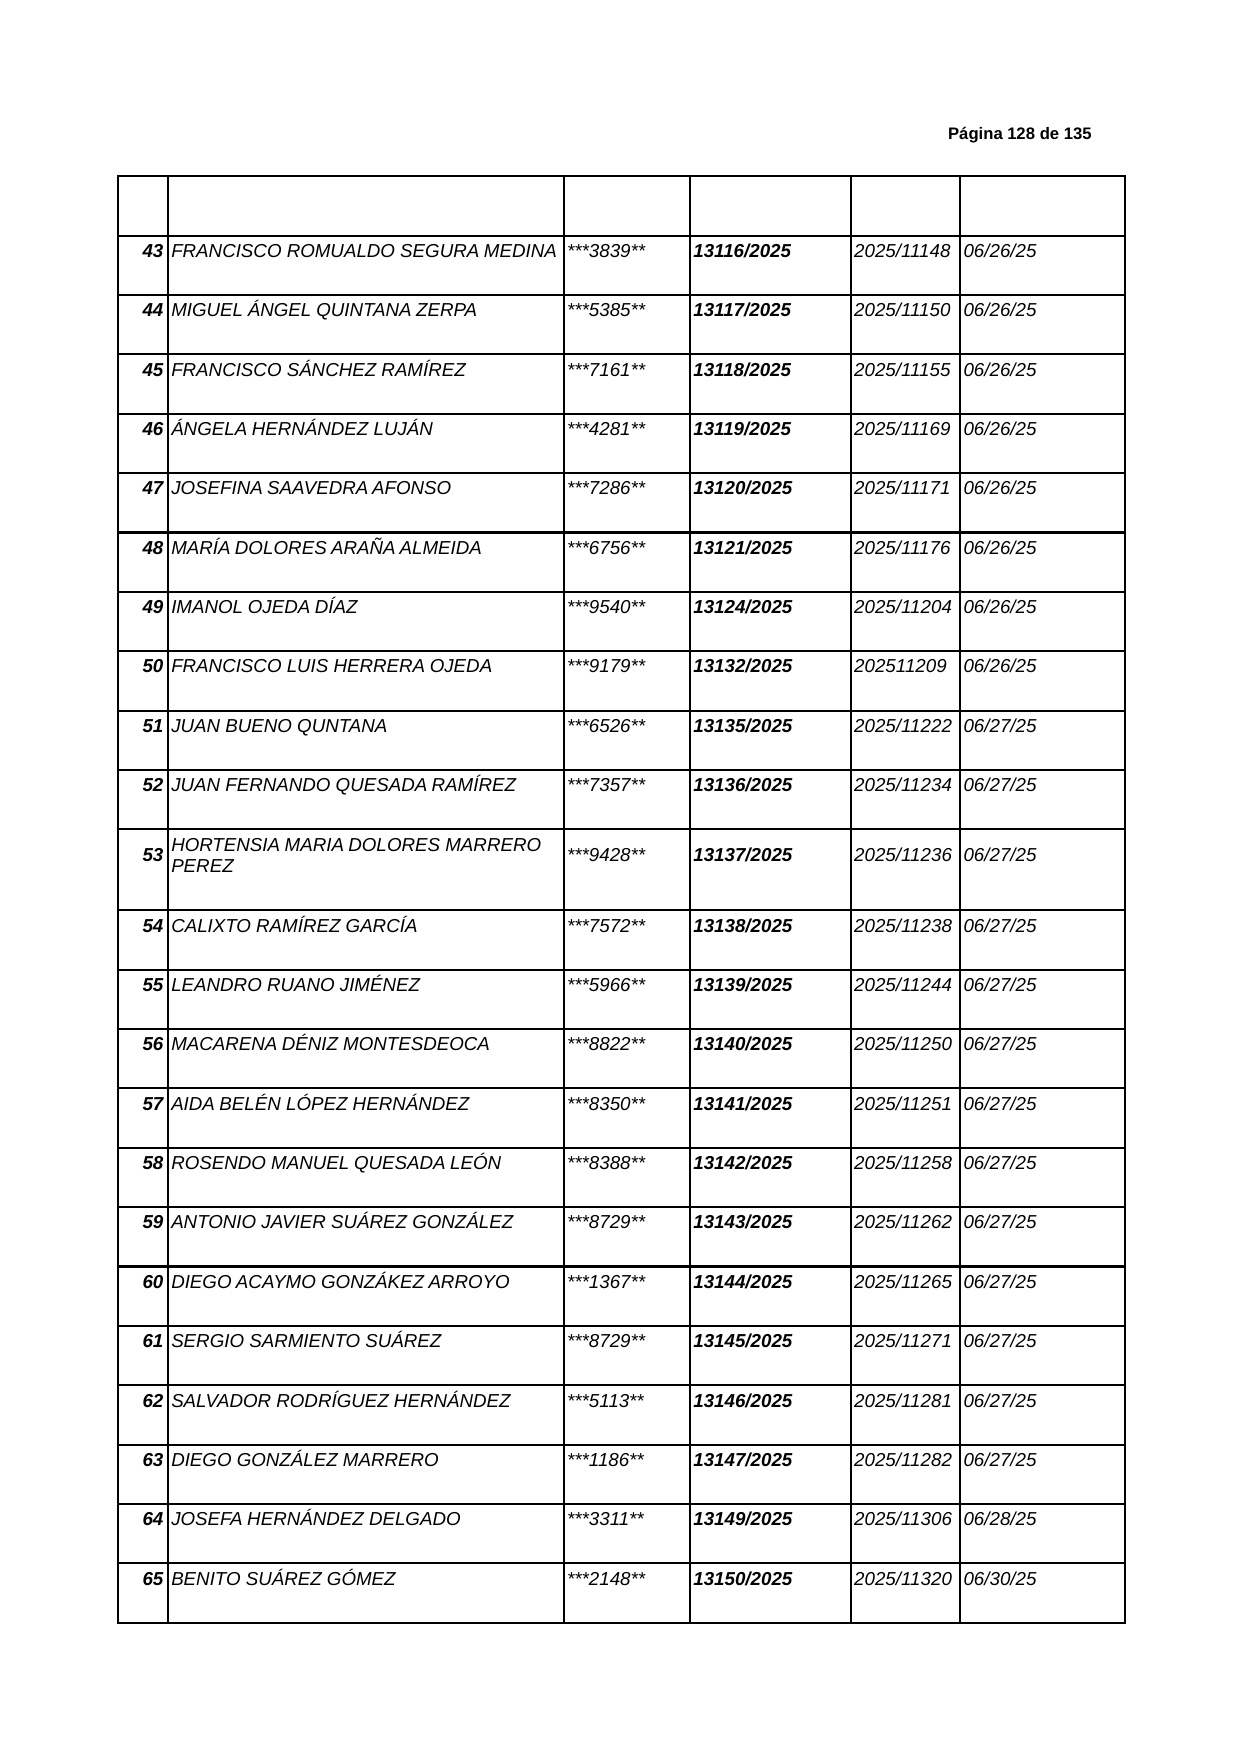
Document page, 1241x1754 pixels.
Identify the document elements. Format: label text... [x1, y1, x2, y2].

table_cell 13137/2025 [691, 830, 850, 909]
table_cell 43 [119, 237, 167, 294]
table_cell 26/06/25 [961, 355, 1124, 413]
table_cell ***7572** [565, 911, 689, 968]
table_cell ***7286** [565, 474, 689, 531]
table_cell 27/06/25 [961, 712, 1124, 769]
table_cell ***1186** [565, 1446, 689, 1503]
table_cell 27/06/25 [961, 1327, 1124, 1384]
table_cell 2025/11262 [852, 1208, 959, 1265]
table_cell 2025/11169 [852, 415, 959, 472]
table_cell JOSEFA HERNÁNDEZ DELGADO [169, 1505, 563, 1562]
table_cell ***3311** [565, 1505, 689, 1562]
table_cell ***9428** [565, 830, 689, 909]
table_cell ***8388** [565, 1149, 689, 1206]
table_cell 13138/2025 [691, 911, 850, 968]
table_cell FRANCISCO ROMUALDO SEGURA MEDINA [169, 237, 563, 294]
table_cell 13121/2025 [691, 534, 850, 591]
table_cell 46 [119, 415, 167, 472]
table_cell 13132/2025 [691, 652, 850, 709]
table_cell ***8729** [565, 1327, 689, 1384]
table_cell 65 [119, 1564, 167, 1622]
table_cell 50 [119, 652, 167, 709]
table_cell AIDA BELÉN LÓPEZ HERNÁNDEZ [169, 1089, 563, 1147]
table_cell 59 [119, 1208, 167, 1265]
table_cell 2025/11271 [852, 1327, 959, 1384]
table_cell LEANDRO RUANO JIMÉNEZ [169, 971, 563, 1028]
table_cell ***5113** [565, 1386, 689, 1443]
table_cell [691, 177, 850, 234]
table_cell SERGIO SARMIENTO SUÁREZ [169, 1327, 563, 1384]
table_cell [961, 177, 1124, 234]
table_cell 49 [119, 593, 167, 650]
table_cell 13120/2025 [691, 474, 850, 531]
table_cell 13150/2025 [691, 1564, 850, 1622]
table_cell 202511209 [852, 652, 959, 709]
table_cell 2025/11258 [852, 1149, 959, 1206]
table_cell HORTENSIA MARIA DOLORES MARRERO PEREZ [169, 830, 563, 909]
table_cell 2025/11250 [852, 1030, 959, 1087]
table_cell MIGUEL ÁNGEL QUINTANA ZERPA [169, 296, 563, 353]
table_cell 27/06/25 [961, 1149, 1124, 1206]
table_cell 26/06/25 [961, 415, 1124, 472]
table_cell 2025/11222 [852, 712, 959, 769]
table_cell ÁNGELA HERNÁNDEZ LUJÁN [169, 415, 563, 472]
table_cell 48 [119, 534, 167, 591]
table_cell 53 [119, 830, 167, 909]
table_cell 13145/2025 [691, 1327, 850, 1384]
table_cell 57 [119, 1089, 167, 1147]
table_cell JUAN BUENO QUNTANA [169, 712, 563, 769]
table_cell 51 [119, 712, 167, 769]
table_cell ***8729** [565, 1208, 689, 1265]
table_cell FRANCISCO LUIS HERRERA OJEDA [169, 652, 563, 709]
table_cell 27/06/25 [961, 1030, 1124, 1087]
table_cell 27/06/25 [961, 1208, 1124, 1265]
table_cell 47 [119, 474, 167, 531]
table_cell ***1367** [565, 1268, 689, 1325]
table_cell 58 [119, 1149, 167, 1206]
table_cell MACARENA DÉNIZ MONTESDEOCA [169, 1030, 563, 1087]
table_cell 2025/11148 [852, 237, 959, 294]
table_cell 2025/11150 [852, 296, 959, 353]
table_cell 13118/2025 [691, 355, 850, 413]
table_cell 27/06/25 [961, 830, 1124, 909]
table_cell 13147/2025 [691, 1446, 850, 1503]
table_cell ***9179** [565, 652, 689, 709]
table_cell 2025/11281 [852, 1386, 959, 1443]
table_cell ***2148** [565, 1564, 689, 1622]
table_cell 27/06/25 [961, 1089, 1124, 1147]
table_cell JOSEFINA SAAVEDRA AFONSO [169, 474, 563, 531]
table_cell 2025/11238 [852, 911, 959, 968]
table_cell 27/06/25 [961, 911, 1124, 968]
table_cell 13116/2025 [691, 237, 850, 294]
table_cell 13142/2025 [691, 1149, 850, 1206]
table_cell ***3839** [565, 237, 689, 294]
table_cell 13141/2025 [691, 1089, 850, 1147]
table_cell 2025/11171 [852, 474, 959, 531]
table_cell MARÍA DOLORES ARAÑA ALMEIDA [169, 534, 563, 591]
table_cell IMANOL OJEDA DÍAZ [169, 593, 563, 650]
table_cell 63 [119, 1446, 167, 1503]
table_cell 45 [119, 355, 167, 413]
table_cell 27/06/25 [961, 1268, 1124, 1325]
table_cell ***5966** [565, 971, 689, 1028]
table_cell 13124/2025 [691, 593, 850, 650]
table_cell 52 [119, 771, 167, 828]
table_cell 55 [119, 971, 167, 1028]
table_cell 2025/11244 [852, 971, 959, 1028]
table_cell 13117/2025 [691, 296, 850, 353]
table_cell [852, 177, 959, 234]
table_cell 2025/11320 [852, 1564, 959, 1622]
table_cell ***5385** [565, 296, 689, 353]
table_cell 28/06/25 [961, 1505, 1124, 1562]
table_cell 26/06/25 [961, 474, 1124, 531]
table_cell 27/06/25 [961, 771, 1124, 828]
table_cell ***9540** [565, 593, 689, 650]
table_cell DIEGO GONZÁLEZ MARRERO [169, 1446, 563, 1503]
table_cell 26/06/25 [961, 534, 1124, 591]
table_cell 62 [119, 1386, 167, 1443]
table_cell 13140/2025 [691, 1030, 850, 1087]
table_cell 64 [119, 1505, 167, 1562]
table_cell 13143/2025 [691, 1208, 850, 1265]
table_cell [565, 177, 689, 234]
table_cell ***4281** [565, 415, 689, 472]
table_cell DIEGO ACAYMO GONZÁKEZ ARROYO [169, 1268, 563, 1325]
table_cell 2025/11234 [852, 771, 959, 828]
table_cell [169, 177, 563, 234]
table_cell 60 [119, 1268, 167, 1325]
table_cell ***7357** [565, 771, 689, 828]
table_cell 13144/2025 [691, 1268, 850, 1325]
table_cell BENITO SUÁREZ GÓMEZ [169, 1564, 563, 1622]
table_cell 26/06/25 [961, 296, 1124, 353]
table_cell 54 [119, 911, 167, 968]
table_cell 27/06/25 [961, 1386, 1124, 1443]
table_cell 13135/2025 [691, 712, 850, 769]
table_cell 56 [119, 1030, 167, 1087]
table_cell 2025/11251 [852, 1089, 959, 1147]
table_cell 13139/2025 [691, 971, 850, 1028]
table_cell 26/06/25 [961, 593, 1124, 650]
table_cell ROSENDO MANUEL QUESADA LEÓN [169, 1149, 563, 1206]
table_cell 61 [119, 1327, 167, 1384]
table_cell 13136/2025 [691, 771, 850, 828]
table_cell [119, 177, 167, 234]
table_cell ***8350** [565, 1089, 689, 1147]
table_cell ***8822** [565, 1030, 689, 1087]
table_cell 2025/11155 [852, 355, 959, 413]
table_cell 27/06/25 [961, 1446, 1124, 1503]
table_cell 13149/2025 [691, 1505, 850, 1562]
table_cell FRANCISCO SÁNCHEZ RAMÍREZ [169, 355, 563, 413]
table_cell 13146/2025 [691, 1386, 850, 1443]
table_cell 2025/11236 [852, 830, 959, 909]
table_cell ***6756** [565, 534, 689, 591]
table_cell 13119/2025 [691, 415, 850, 472]
table_cell 2025/11265 [852, 1268, 959, 1325]
table_cell 2025/11204 [852, 593, 959, 650]
table_cell ***6526** [565, 712, 689, 769]
table_cell 2025/11282 [852, 1446, 959, 1503]
table_cell 26/06/25 [961, 652, 1124, 709]
table_cell 27/06/25 [961, 971, 1124, 1028]
table_cell ***7161** [565, 355, 689, 413]
table_cell 2025/11176 [852, 534, 959, 591]
table_cell CALIXTO RAMÍREZ GARCÍA [169, 911, 563, 968]
table_cell 2025/11306 [852, 1505, 959, 1562]
table_cell JUAN FERNANDO QUESADA RAMÍREZ [169, 771, 563, 828]
table_cell ANTONIO JAVIER SUÁREZ GONZÁLEZ [169, 1208, 563, 1265]
table_cell 44 [119, 296, 167, 353]
table_cell 30/06/25 [961, 1564, 1124, 1622]
table_cell 26/06/25 [961, 237, 1124, 294]
table_cell SALVADOR RODRÍGUEZ HERNÁNDEZ [169, 1386, 563, 1443]
